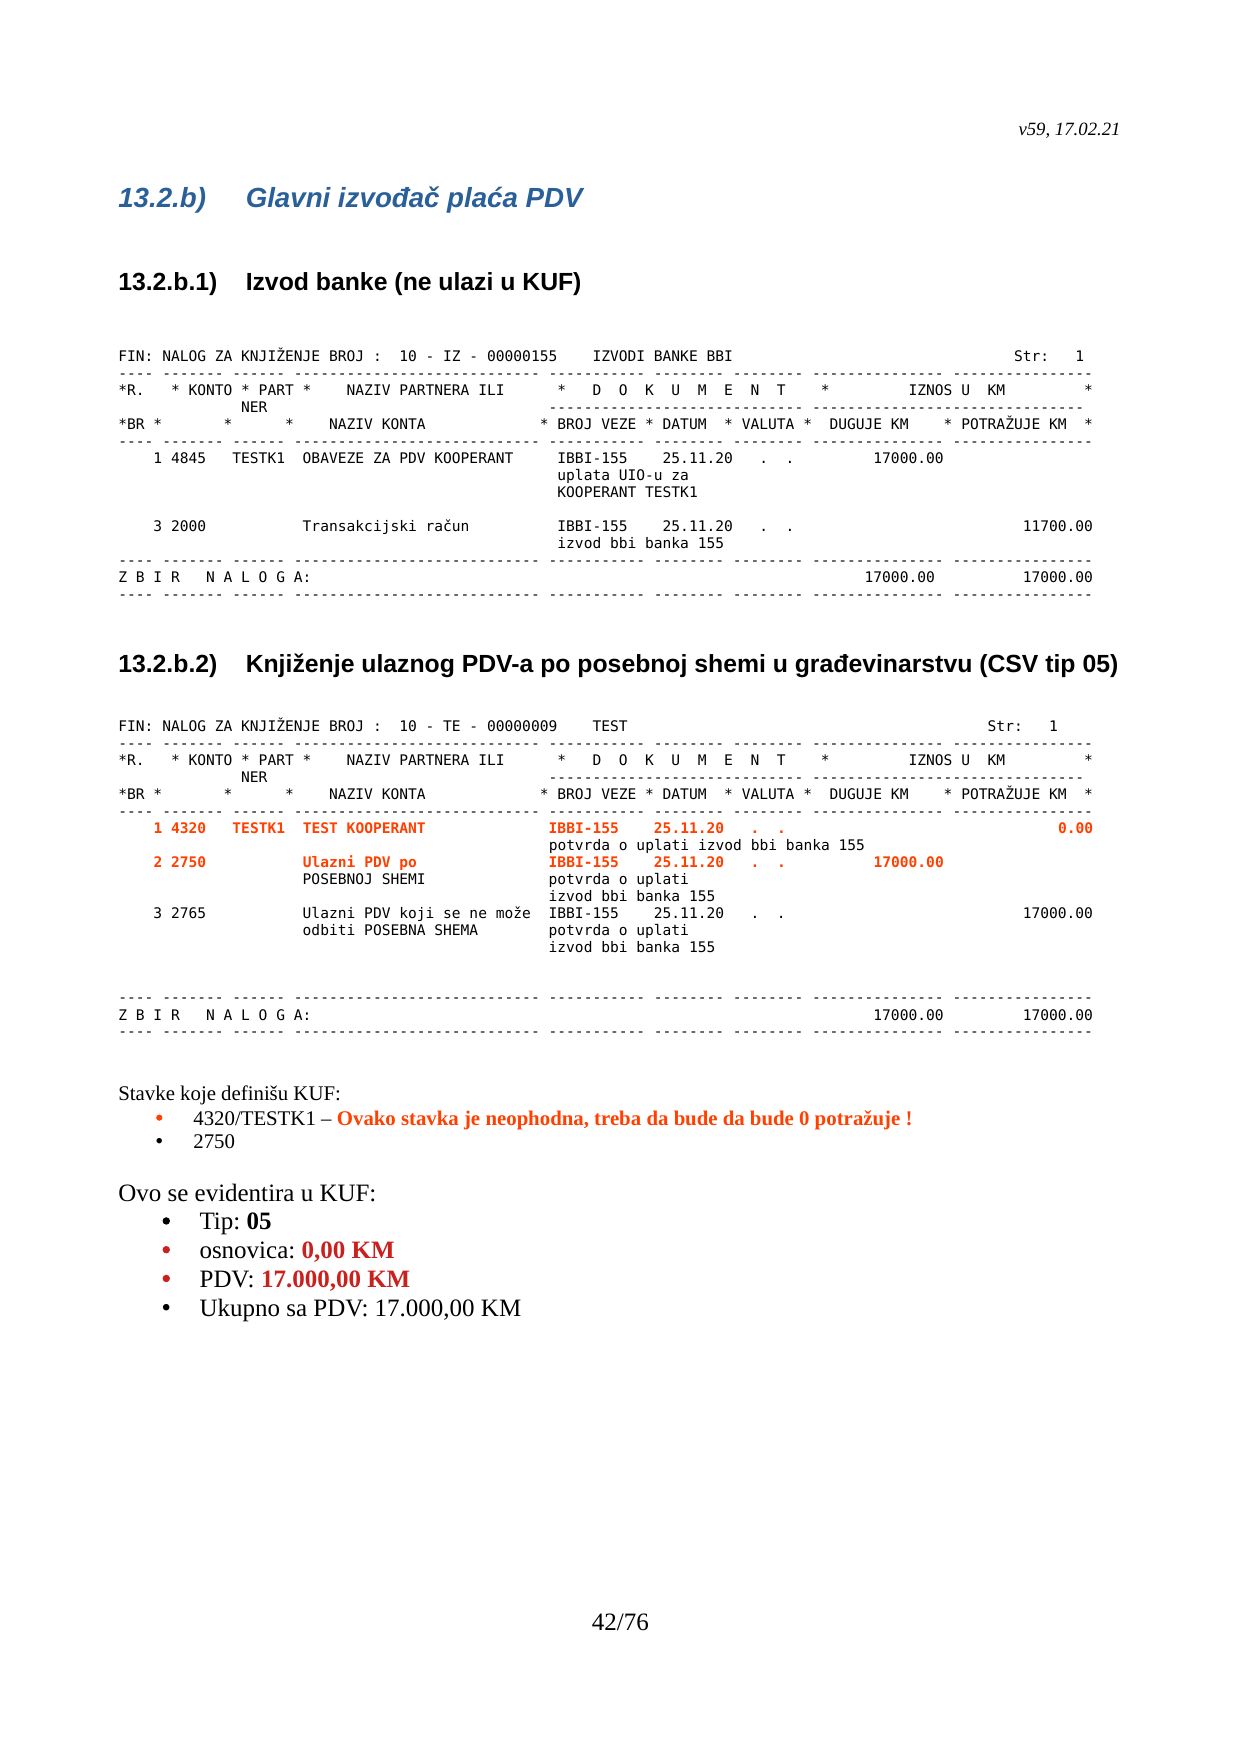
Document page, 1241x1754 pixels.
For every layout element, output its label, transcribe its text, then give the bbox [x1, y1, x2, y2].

text ---- ------- ------ ---------------------------- ----------- -------- -------- --------------- ---------------- [118, 433, 1122, 450]
list 2750 [156, 1129, 1122, 1153]
text potvrda o uplati izvod bbi banka 155 [118, 837, 1122, 853]
list Ukupno sa PDV: 17.000,00 KM [162, 1293, 1122, 1321]
list Tip: 05 [162, 1206, 1122, 1235]
list osnovica: 0,00 KM [162, 1235, 1122, 1264]
text *BR * * * NAZIV KONTA * BROJ VEZE * DATUM * VALUTA * DUGUJE KM * POTRAŽUJE KM * [118, 416, 1122, 433]
text izvod bbi banka 155 [118, 938, 1122, 955]
text Ovo se evidentira u KUF: [118, 1178, 1122, 1206]
text Z B I R N A L O G A: 17000.00 17000.00 [118, 1006, 1122, 1023]
text izvod bbi banka 155 [118, 534, 1122, 552]
text 1 4320 TESTK1 TEST KOOPERANT IBBI-155 25.11.20 . . 0.00 [118, 819, 1122, 837]
subtitle Glavni izvođač plaća PDV [118, 182, 1122, 213]
list PDV: 17.000,00 KM [162, 1264, 1122, 1293]
text ---- ------- ------ ---------------------------- ----------- -------- -------- --------------- ---------------- [118, 735, 1122, 752]
subtitle Izvod banke (ne ulazi u KUF) [118, 267, 1122, 296]
text Z B I R N A L O G A: 17000.00 17000.00 [118, 568, 1122, 586]
text 3 2765 Ulazni PDV koji se ne može IBBI-155 25.11.20 . . 17000.00 [118, 904, 1122, 921]
text FIN: NALOG ZA KNJIŽENJE BROJ : 10 - TE - 00000009 TEST Str: 1 [118, 718, 1122, 735]
list 4320/TESTK1 – Ovako stavka je neophodna, treba da bude da bude 0 potražuje ! [156, 1105, 1122, 1129]
text FIN: NALOG ZA KNJIŽENJE BROJ : 10 - IZ - 00000155 IZVODI BANKE BBI Str: 1 [118, 348, 1122, 365]
subtitle Knjiženje ulaznog PDV-a po posebnoj shemi u građevinarstvu (CSV tip 05) [118, 649, 1122, 677]
text ---- ------- ------ ---------------------------- ----------- -------- -------- --------------- ---------------- [118, 552, 1122, 568]
text *BR * * * NAZIV KONTA * BROJ VEZE * DATUM * VALUTA * DUGUJE KM * POTRAŽUJE KM * [118, 786, 1122, 803]
text izvod bbi banka 155 [118, 887, 1122, 904]
text ---- ------- ------ ---------------------------- ----------- -------- -------- --------------- ---------------- [118, 803, 1122, 819]
text Stavke koje definišu KUF: [118, 1081, 1122, 1105]
text ---- ------- ------ ---------------------------- ----------- -------- -------- --------------- ---------------- [118, 1023, 1122, 1040]
text ---- ------- ------ ---------------------------- ----------- -------- -------- --------------- ---------------- [118, 365, 1122, 382]
text 3 2000 Transakcijski račun IBBI-155 25.11.20 . . 11700.00 [118, 518, 1122, 534]
text *R. * KONTO * PART * NAZIV PARTNERA ILI * D O K U M E N T * IZNOS U KM * [118, 752, 1122, 769]
text *R. * KONTO * PART * NAZIV PARTNERA ILI * D O K U M E N T * IZNOS U KM * [118, 382, 1122, 399]
text ---- ------- ------ ---------------------------- ----------- -------- -------- --------------- ---------------- [118, 586, 1122, 602]
text ---- ------- ------ ---------------------------- ----------- -------- -------- --------------- ---------------- [118, 989, 1122, 1006]
text KOOPERANT TESTK1 [118, 484, 1122, 501]
text 2 2750 Ulazni PDV po IBBI-155 25.11.20 . . 17000.00 [118, 853, 1122, 871]
text NER ----------------------------- ------------------------------- [118, 399, 1122, 416]
text 1 4845 TESTK1 OBAVEZE ZA PDV KOOPERANT IBBI-155 25.11.20 . . 17000.00 [118, 450, 1122, 467]
text NER ----------------------------- ------------------------------- [118, 769, 1122, 786]
text uplata UIO-u za [118, 467, 1122, 484]
text POSEBNOJ SHEMI potvrda o uplati [118, 871, 1122, 887]
text odbiti POSEBNA SHEMA potvrda o uplati [118, 921, 1122, 938]
